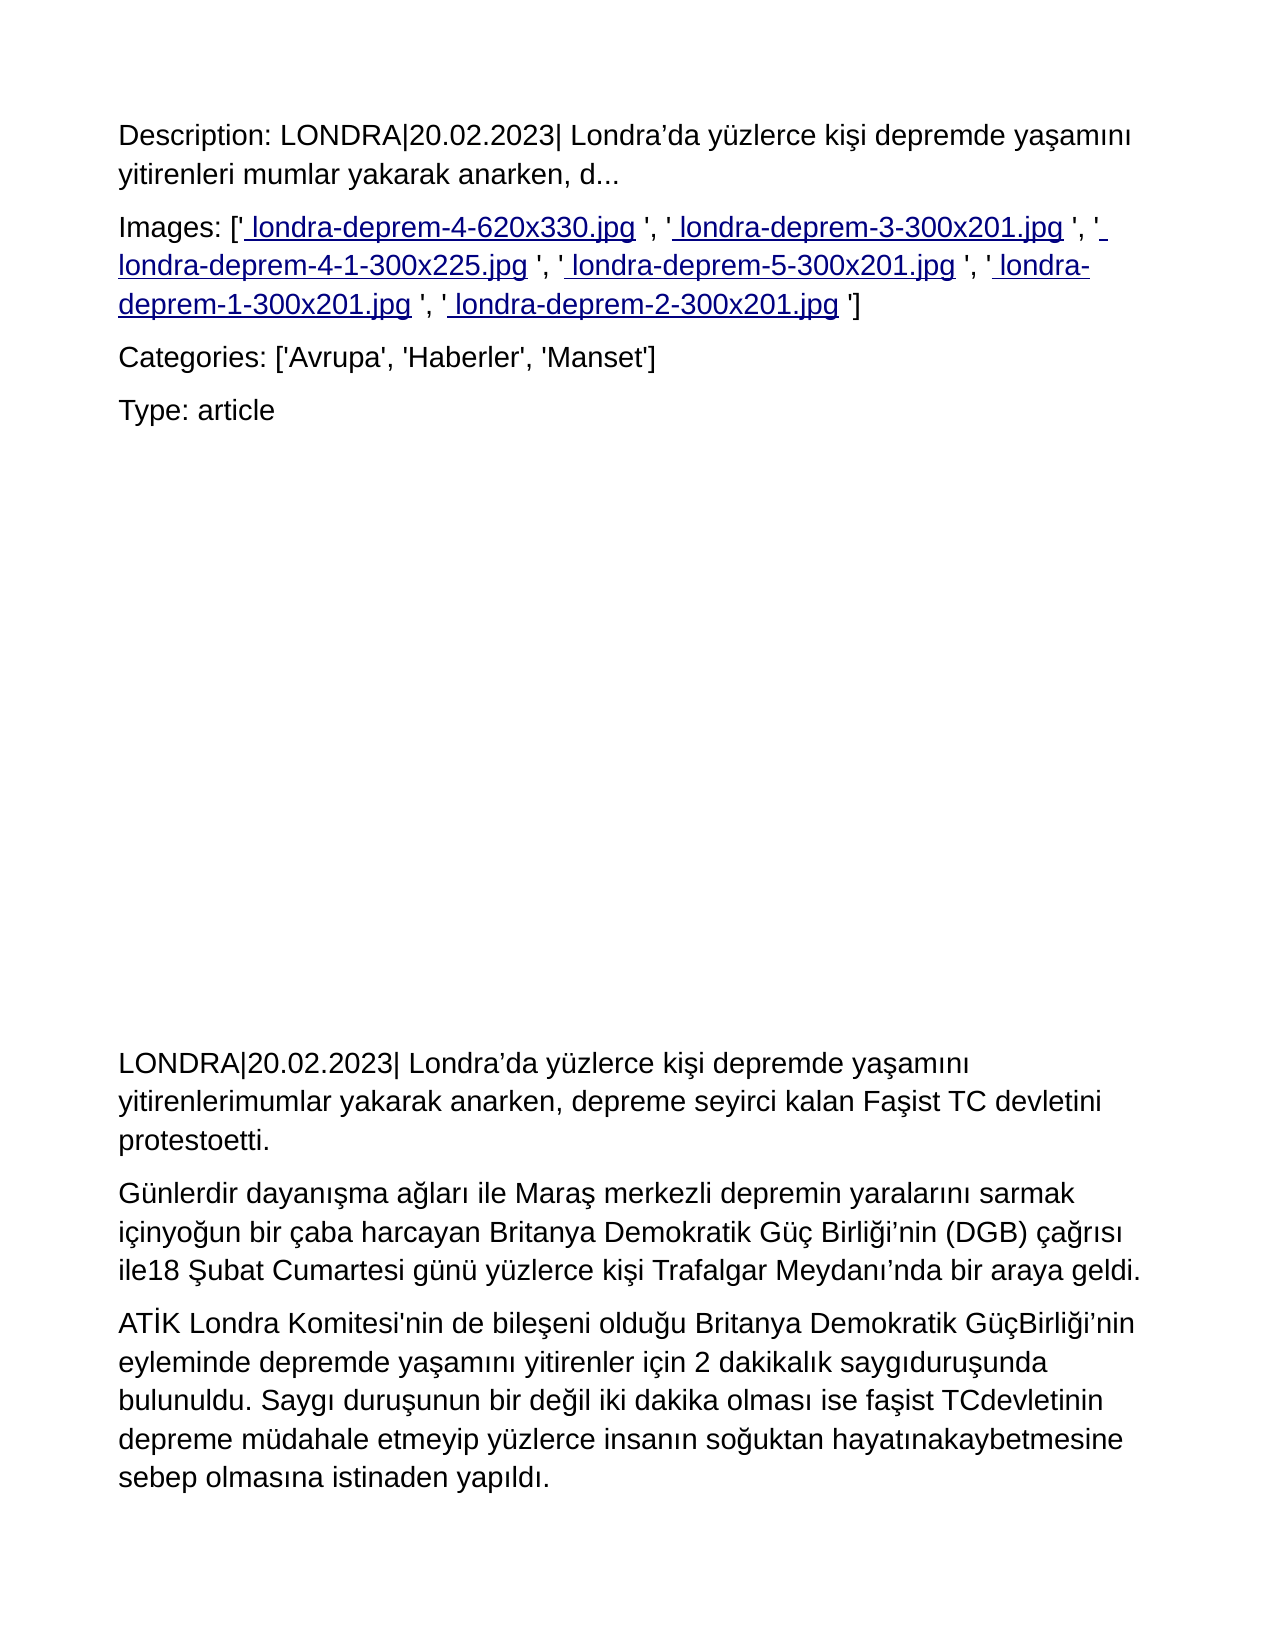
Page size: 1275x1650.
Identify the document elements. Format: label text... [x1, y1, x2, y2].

text Günlerdir dayanışma ağları ile Maraş merkezli depremin yaralarını sarmak içinyoğun bir çaba harcayan Britanya Demokratik Güç Birliği’nin (DGB) çağrısı ile18 Şubat Cumartesi günü yüzlerce kişi Trafalgar Meydanı’nda bir araya geldi. [118, 1176, 1157, 1287]
text Categories: ['Avrupa', 'Haberler', 'Manset'] [118, 340, 1157, 373]
text Images: [' londra-deprem-4-620x330.jpg ', ' londra-deprem-3-300x201.jpg ', ' londra-deprem-4-1-300x225.jpg ', ' londra-deprem-5-300x201.jpg ', ' londra-deprem-1-300x201.jpg ', ' londra-deprem-2-300x201.jpg '] [118, 210, 1157, 320]
text Type: article [118, 393, 1157, 427]
text Description: LONDRA|20.02.2023| Londra’da yüzlerce kişi depremde yaşamını yitirenleri mumlar yakarak anarken, d... [118, 118, 1157, 190]
text ATİK Londra Komitesi'nin de bileşeni olduğu Britanya Demokratik GüçBirliği’nin eyleminde depremde yaşamını yitirenler için 2 dakikalık saygıduruşunda bulunuldu. Saygı duruşunun bir değil iki dakika olması ise faşist TCdevletinin depreme müdahale etmeyip yüzlerce insanın soğuktan hayatınakaybetmesine sebep olmasına istinaden yapıldı. [118, 1306, 1157, 1494]
text LONDRA|20.02.2023| Londra’da yüzlerce kişi depremde yaşamını yitirenlerimumlar yakarak anarken, depreme seyirci kalan Faşist TC devletini protestoetti. [118, 1046, 1157, 1157]
